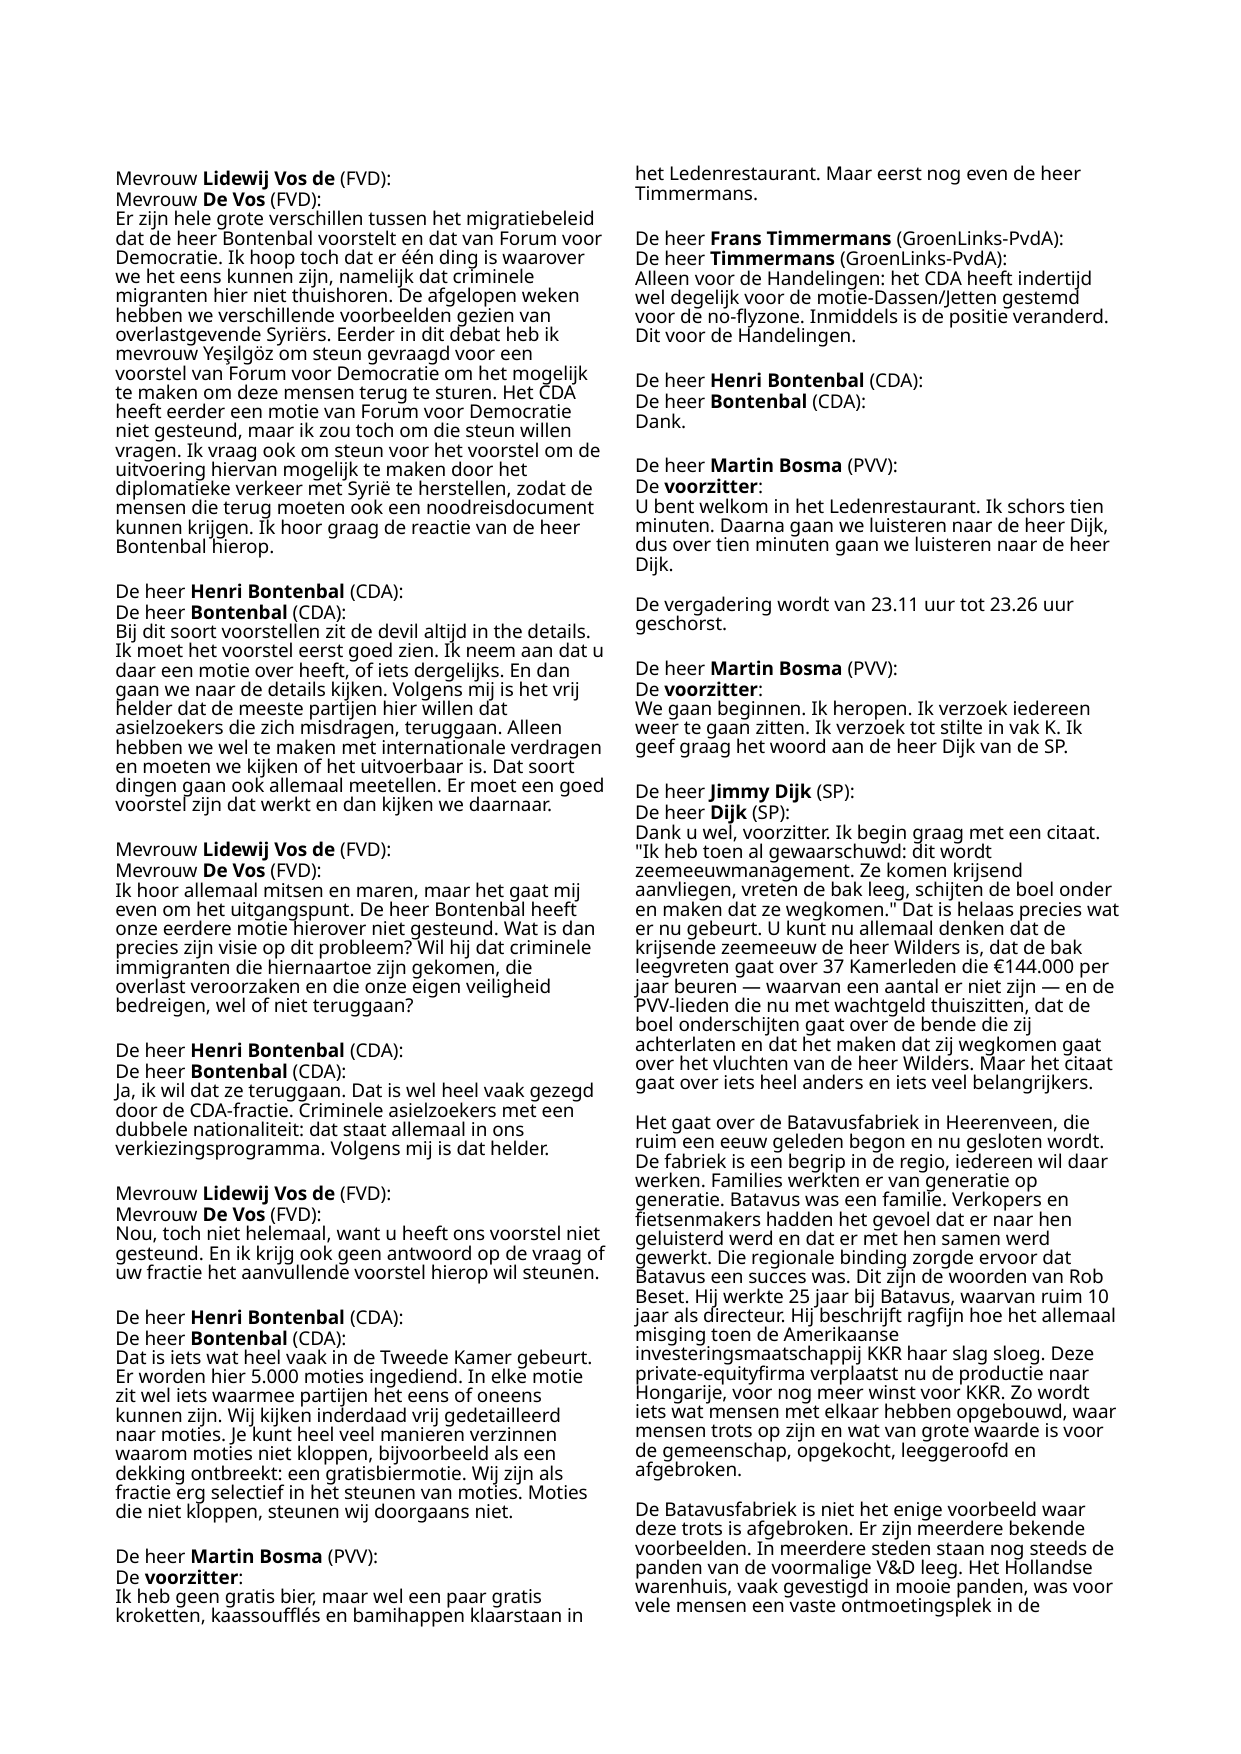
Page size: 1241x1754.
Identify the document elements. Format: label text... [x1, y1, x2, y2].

text We gaan beginnen. Ik heropen. Ik verzoek iedereen weer te gaan zitten. Ik verzoek tot stilte in vak K. Ik geef graag het woord aan de heer Dijk van de SP. [635, 700, 1125, 758]
text De voorzitter: [635, 478, 1125, 498]
text Mevrouw Lidewij Vos de (FVD): [115, 837, 605, 862]
text Dank u wel, voorzitter. Ik begin graag met een citaat. "Ik heb toen al gewaarschuwd: dit wordt zeemeeuwmanagement. Ze komen krijsend aanvliegen, vreten de bak leeg, schijten de boel onder en maken dat ze wegkomen." Dat is helaas precies wat er nu gebeurt. U kunt nu allemaal denken dat de krijsende zeemeeuw de heer Wilders is, dat de bak leegvreten gaat over 37 Kamerleden die €144.000 per jaar beuren — waarvan een aantal er niet zijn — en de PVV-lieden die nu met wachtgeld thuiszitten, dat de boel onderschijten gaat over de bende die zij achterlaten en dat het maken dat zij wegkomen gaat over het vluchten van de heer Wilders. Maar het citaat gaat over iets heel anders en iets veel belangrijkers. [635, 824, 1125, 1093]
text De voorzitter: [115, 1569, 605, 1588]
text Dank. [635, 413, 1125, 432]
text Ja, ik wil dat ze teruggaan. Dat is wel heel vaak gezegd door de CDA-fractie. Criminele asielzoekers met een dubbele nationaliteit: dat staat allemaal in ons verkiezingsprogramma. Volgens mij is dat helder. [115, 1082, 605, 1159]
text De heer Henri Bontenbal (CDA): [115, 1304, 605, 1329]
text Alleen voor de Handelingen: het CDA heeft indertijd wel degelijk voor de motie-Dassen/Jetten gestemd voor de no-flyzone. Inmiddels is de positie veranderd. Dit voor de Handelingen. [635, 270, 1125, 347]
text Ik hoor allemaal mitsen en maren, maar het gaat mij even om het uitgangspunt. De heer Bontenbal heeft onze eerdere motie hierover niet gesteund. Wat is dan precies zijn visie op dit probleem? Wil hij dat criminele immigranten die hiernaartoe zijn gekomen, die overlast veroorzaken en die onze eigen veiligheid bedreigen, wel of niet teruggaan? [115, 882, 605, 1016]
text De heer Martin Bosma (PVV): [635, 655, 1125, 681]
text U bent welkom in het Ledenrestaurant. Ik schors tien minuten. Daarna gaan we luisteren naar de heer Dijk, dus over tien minuten gaan we luisteren naar de heer Dijk. [635, 498, 1125, 575]
text De heer Bontenbal (CDA): [115, 1329, 605, 1349]
text Mevrouw De Vos (FVD): [115, 1206, 605, 1225]
text Er zijn hele grote verschillen tussen het migratiebeleid dat de heer Bontenbal voorstelt en dat van Forum voor Democratie. Ik hoop toch dat er één ding is waarover we het eens kunnen zijn, namelijk dat criminele migranten hier niet thuishoren. De afgelopen weken hebben we verschillende voorbeelden gezien van overlastgevende Syriërs. Eerder in dit debat heb ik mevrouw Yeşilgöz om steun gevraagd voor een voorstel van Forum voor Democratie om het mogelijk te maken om deze mensen terug te sturen. Het CDA heeft eerder een motie van Forum voor Democratie niet gesteund, maar ik zou toch om die steun willen vragen. Ik vraag ook om steun voor het voorstel om de uitvoering hiervan mogelijk te maken door het diplomatieke verkeer met Syrië te herstellen, zodat de mensen die terug moeten ook een noodreisdocument kunnen krijgen. Ik hoor graag de reactie van de heer Bontenbal hierop. [115, 210, 605, 557]
text Mevrouw De Vos (FVD): [115, 862, 605, 882]
text De heer Timmermans (GroenLinks-PvdA): [635, 250, 1125, 270]
text Het gaat over de Batavusfabriek in Heerenveen, die ruim een eeuw geleden begon en nu gesloten wordt. De fabriek is een begrip in de regio, iedereen wil daar werken. Families werkten er van generatie op generatie. Batavus was een familie. Verkopers en fietsenmakers hadden het gevoel dat er naar hen geluisterd werd en dat er met hen samen werd gewerkt. Die regionale binding zorgde ervoor dat Batavus een succes was. Dit zijn de woorden van Rob Beset. Hij werkte 25 jaar bij Batavus, waarvan ruim 10 jaar als directeur. Hij beschrijft ragfijn hoe het allemaal misging toen de Amerikaanse investeringsmaatschappij KKR haar slag sloeg. Deze private-equityfirma verplaatst nu de productie naar Hongarije, voor nog meer winst voor KKR. Zo wordt iets wat mensen met elkaar hebben opgebouwd, waar mensen trots op zijn en wat van grote waarde is voor de gemeenschap, opgekocht, leeggeroofd en afgebroken. [635, 1114, 1125, 1480]
text Dat is iets wat heel vaak in de Tweede Kamer gebeurt. Er worden hier 5.000 moties ingediend. In elke motie zit wel iets waarmee partijen het eens of oneens kunnen zijn. Wij kijken inderdaad vrij gedetailleerd naar moties. Je kunt heel veel manieren verzinnen waarom moties niet kloppen, bijvoorbeeld als een dekking ontbreekt: een gratisbiermotie. Wij zijn als fractie erg selectief in het steunen van moties. Moties die niet kloppen, steunen wij doorgaans niet. [115, 1349, 605, 1522]
text Mevrouw Lidewij Vos de (FVD): [115, 165, 605, 191]
text De heer Henri Bontenbal (CDA): [115, 1037, 605, 1063]
text De heer Jimmy Dijk (SP): [635, 779, 1125, 804]
text De heer Henri Bontenbal (CDA): [635, 368, 1125, 393]
text De heer Henri Bontenbal (CDA): [115, 578, 605, 604]
text De heer Dijk (SP): [635, 804, 1125, 824]
text De heer Bontenbal (CDA): [635, 393, 1125, 413]
text De Batavusfabriek is niet het enige voorbeeld waar deze trots is afgebroken. Er zijn meerdere bekende voorbeelden. In meerdere steden staan nog steeds de panden van de voormalige V&D leeg. Het Hollandse warenhuis, vaak gevestigd in mooie panden, was voor vele mensen een vaste ontmoetingsplek in de [635, 1501, 1125, 1617]
text het Ledenrestaurant. Maar eerst nog even de heer Timmermans. [635, 165, 1125, 204]
text De vergadering wordt van 23.11 uur tot 23.26 uur geschorst. [635, 596, 1125, 634]
text Nou, toch niet helemaal, want u heeft ons voorstel niet gesteund. En ik krijg ook geen antwoord op de vraag of uw fractie het aanvullende voorstel hierop wil steunen. [115, 1225, 605, 1283]
text De heer Frans Timmermans (GroenLinks-PvdA): [635, 225, 1125, 250]
text De heer Bontenbal (CDA): [115, 1063, 605, 1082]
text De heer Martin Bosma (PVV): [635, 453, 1125, 478]
text Mevrouw Lidewij Vos de (FVD): [115, 1180, 605, 1206]
text De heer Martin Bosma (PVV): [115, 1543, 605, 1569]
text De voorzitter: [635, 681, 1125, 700]
text Mevrouw De Vos (FVD): [115, 191, 605, 210]
text De heer Bontenbal (CDA): [115, 604, 605, 623]
text Bij dit soort voorstellen zit de devil altijd in the details. Ik moet het voorstel eerst goed zien. Ik neem aan dat u daar een motie over heeft, of iets dergelijks. En dan gaan we naar de details kijken. Volgens mij is het vrij helder dat de meeste partijen hier willen dat asielzoekers die zich misdragen, teruggaan. Alleen hebben we wel te maken met internationale verdragen en moeten we kijken of het uitvoerbaar is. Dat soort dingen gaan ook allemaal meetellen. Er moet een goed voorstel zijn dat werkt en dan kijken we daarnaar. [115, 623, 605, 816]
text Ik heb geen gratis bier, maar wel een paar gratis kroketten, kaassoufflés en bamihappen klaarstaan in [115, 1588, 605, 1627]
